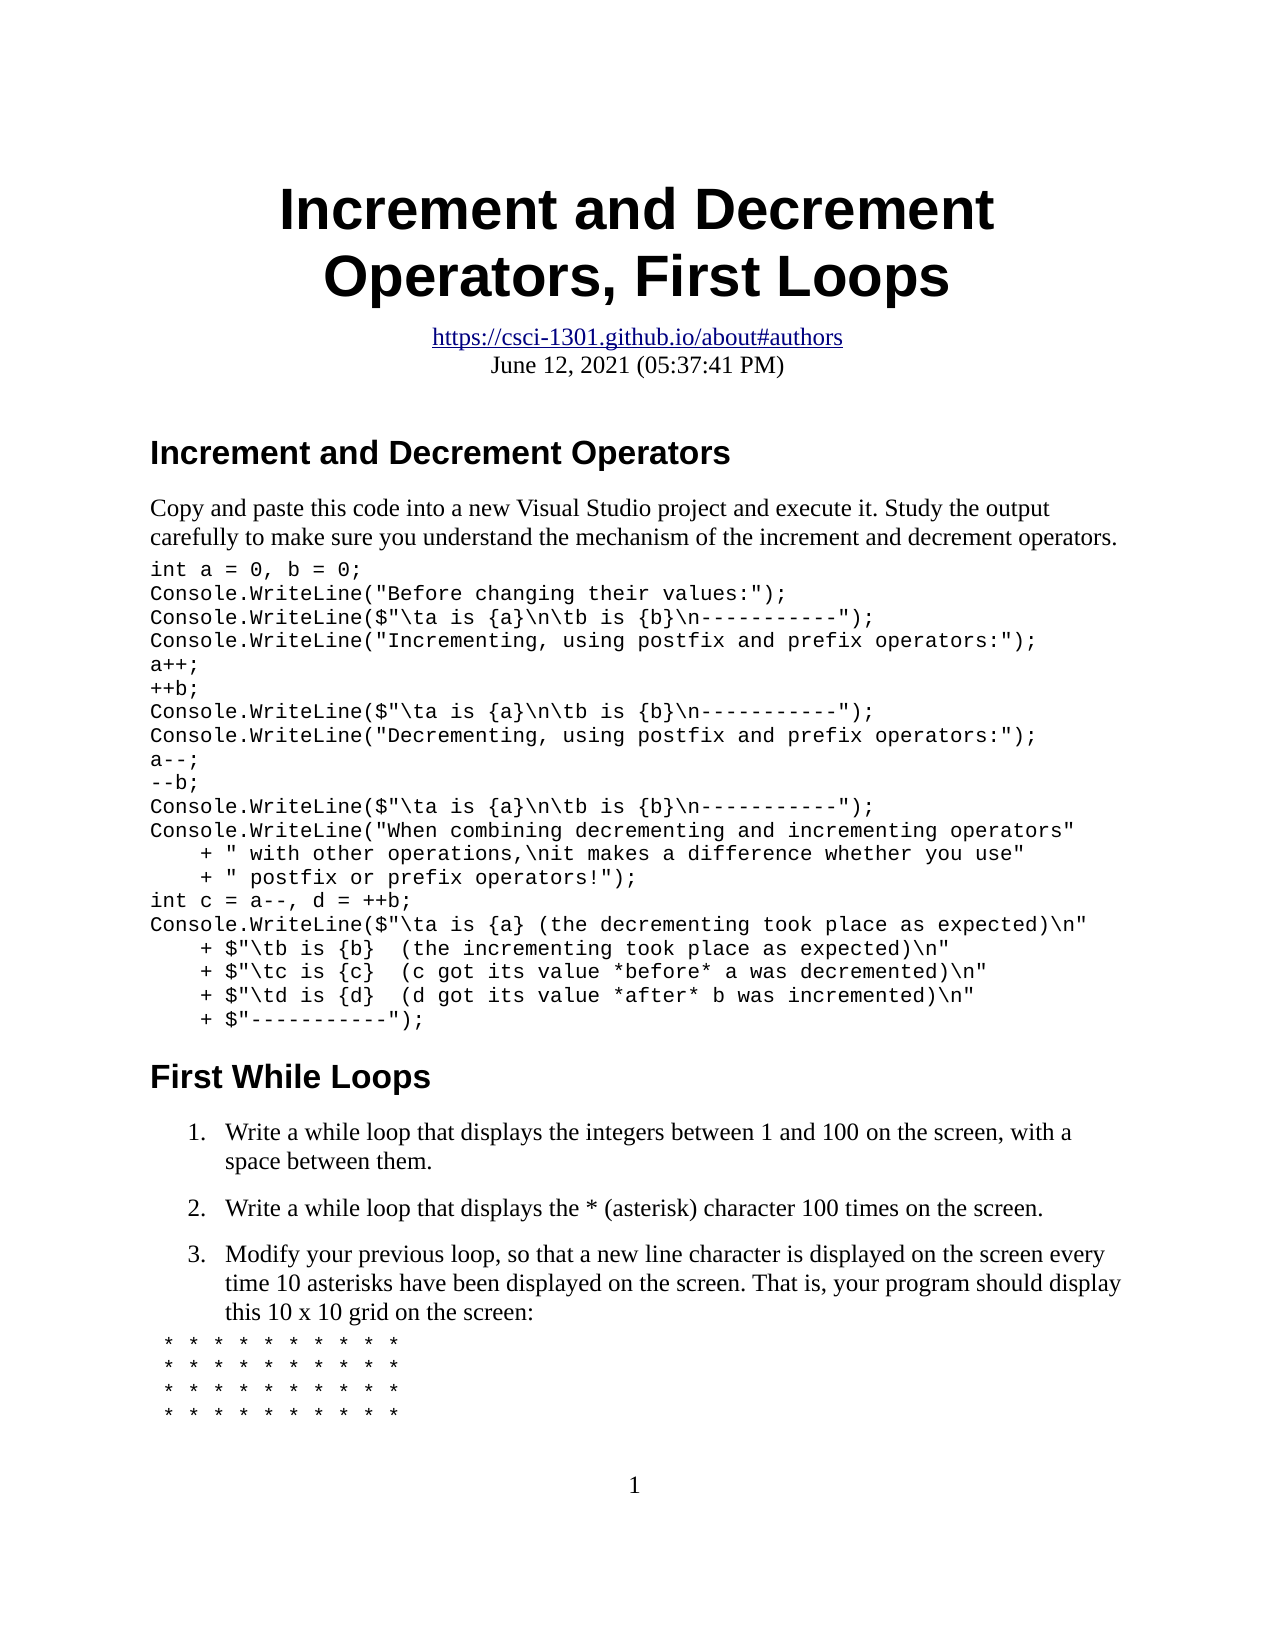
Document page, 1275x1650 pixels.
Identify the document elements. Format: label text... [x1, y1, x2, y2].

text Console.WriteLine($"\ta is {a}\n\tb is {b}\n-----------"); [150, 607, 1125, 630]
text ++b; [150, 678, 1125, 701]
text Console.WriteLine("When combining decrementing and incrementing operators" [150, 819, 1125, 843]
text int c = a--, d = ++b; [150, 891, 1125, 914]
text June 12, 2021 (05:37:41 PM) [150, 350, 1125, 379]
text int a = 0, b = 0; [150, 559, 1125, 583]
text + " postfix or prefix operators!"); [150, 867, 1125, 891]
subtitle First While Loops [150, 1057, 1125, 1096]
list Write a while loop that displays the integers between and on the screen, with a space between them. [187, 1117, 1125, 1175]
text + $"\td is {d} (d got its value *after* b was incremented)\n" [150, 985, 1125, 1009]
text * * * * * * * * * * [150, 1382, 1125, 1406]
text * * * * * * * * * * [150, 1335, 1125, 1358]
title Increment and Decrement Operators, First Loops [150, 175, 1125, 309]
list Write a while loop that displays the * (asterisk) character 100 times on the screen. [187, 1193, 1125, 1222]
text https://csci-1301.github.io/about#authors [150, 322, 1125, 350]
text + $"-----------"); [150, 1009, 1125, 1032]
text Console.WriteLine($"\ta is {a} (the decrementing took place as expected)\n" [150, 914, 1125, 938]
text Copy and paste this code into a new Visual Studio project and execute it. Study the output carefully to make sure you understand the mechanism of the increment and decrement operators. [150, 493, 1125, 551]
text --b; [150, 772, 1125, 796]
text Console.WriteLine("Before changing their values:"); [150, 583, 1125, 607]
text a--; [150, 749, 1125, 772]
text * * * * * * * * * * [150, 1358, 1125, 1382]
subtitle Increment and Decrement Operators [150, 433, 1125, 472]
text a++; [150, 654, 1125, 678]
text Console.WriteLine($"\ta is {a}\n\tb is {b}\n-----------"); [150, 796, 1125, 819]
text + $"\tb is {b} (the incrementing took place as expected)\n" [150, 938, 1125, 961]
text + $"\tc is {c} (c got its value *before* a was decremented)\n" [150, 961, 1125, 985]
text Console.WriteLine($"\ta is {a}\n\tb is {b}\n-----------"); [150, 701, 1125, 725]
text * * * * * * * * * * [150, 1406, 1125, 1429]
text + " with other operations,\nit makes a difference whether you use" [150, 843, 1125, 867]
text Console.WriteLine("Incrementing, using postfix and prefix operators:"); [150, 630, 1125, 654]
text Console.WriteLine("Decrementing, using postfix and prefix operators:"); [150, 725, 1125, 749]
list Modify your previous loop, so that a new line character is displayed on the screen every time 10 asterisks have been displayed on the screen. That is, your program should display this 10 x 10 grid on the screen: [187, 1239, 1125, 1326]
